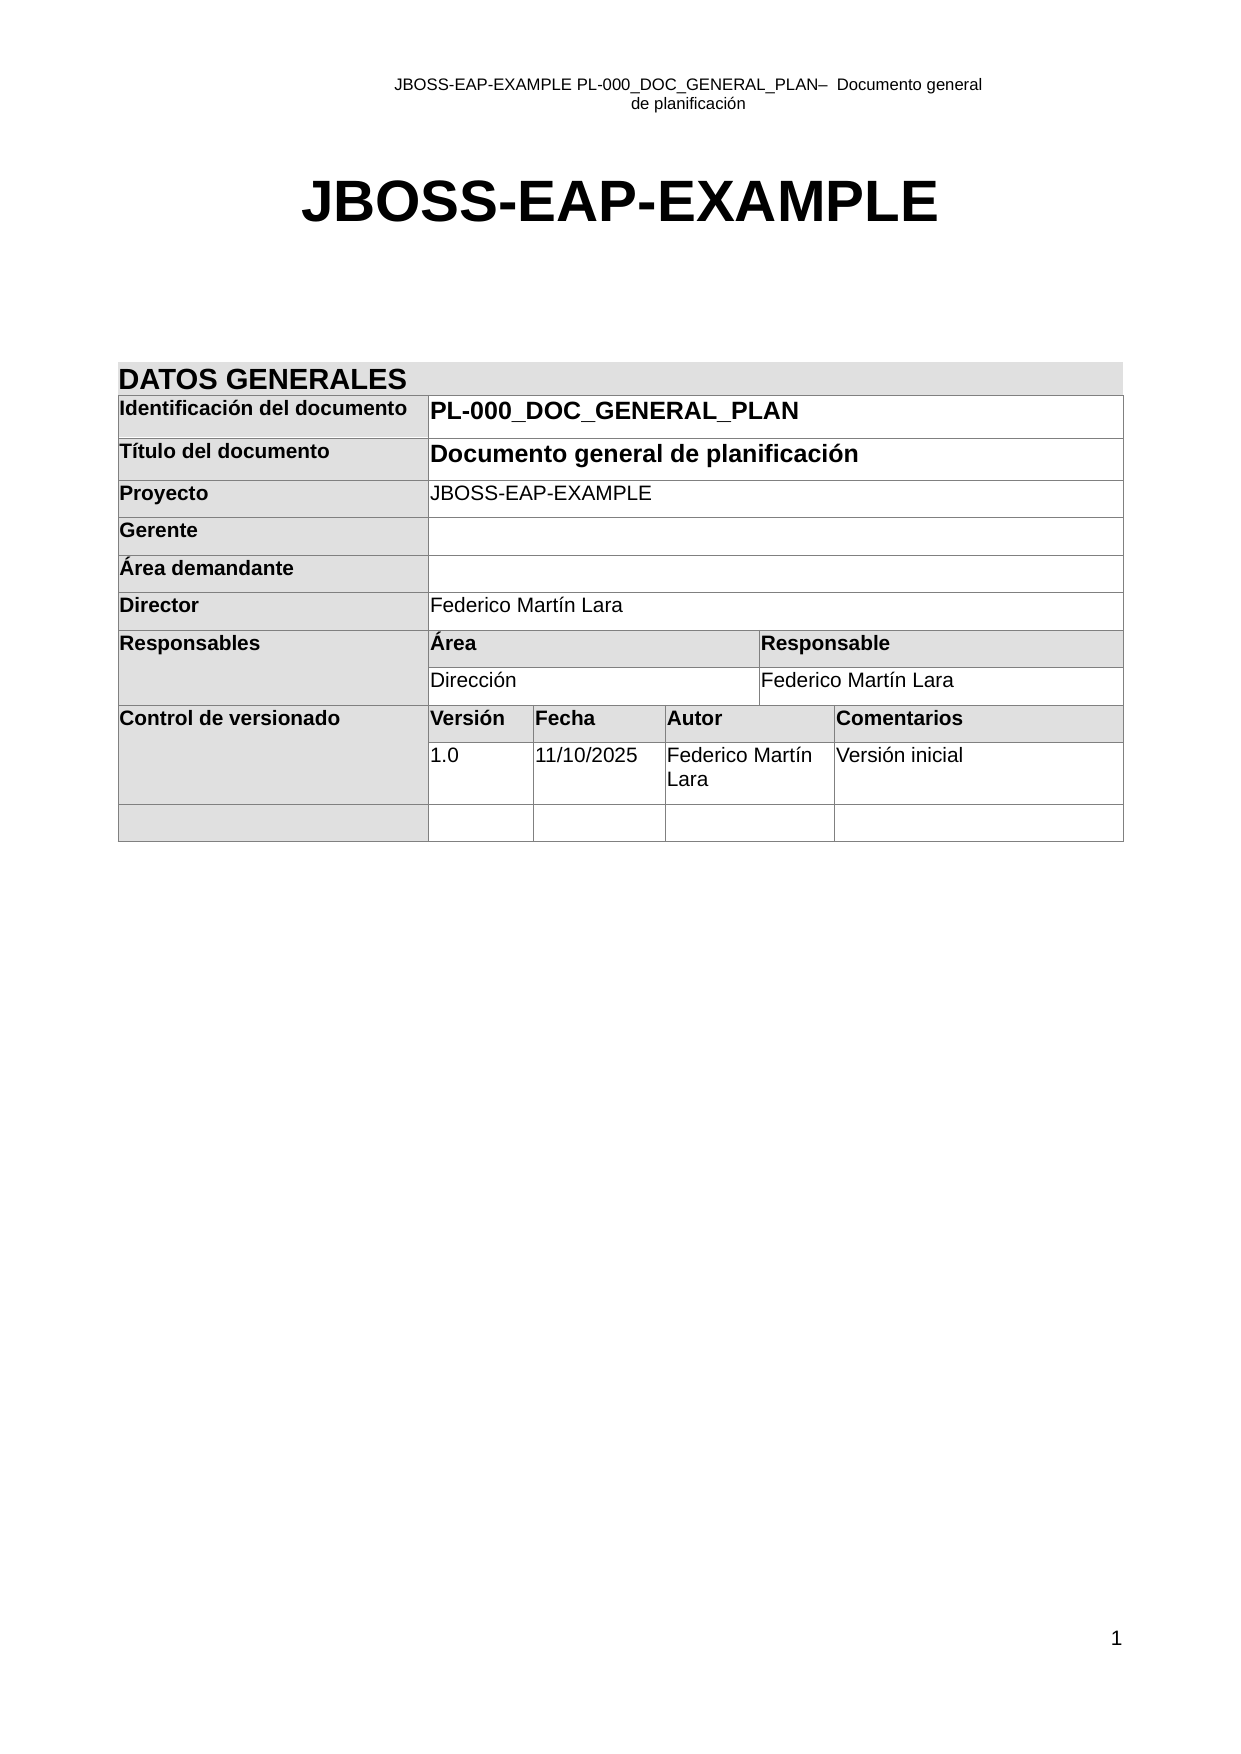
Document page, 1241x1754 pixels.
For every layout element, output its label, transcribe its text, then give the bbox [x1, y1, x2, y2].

table_cell [666, 805, 834, 841]
table_cell Versión inicial [835, 743, 1123, 804]
table_cell [835, 805, 1123, 841]
table_cell JBOSS-EAP-EXAMPLE [429, 481, 1123, 517]
table_cell Responsable [760, 631, 1123, 667]
table_cell Área demandante [119, 556, 428, 592]
table_cell Federico Martín Lara [760, 668, 1123, 705]
table_cell Área [429, 631, 759, 667]
table_cell 11/10/2025 [534, 743, 665, 804]
table_cell Autor [666, 706, 834, 742]
table_cell Versión [429, 706, 533, 742]
table_cell Fecha [534, 706, 665, 742]
table_cell Proyecto [119, 481, 428, 517]
table_cell Control de versionado [119, 706, 428, 804]
table_cell [429, 556, 1123, 592]
table_cell Dirección [429, 668, 759, 705]
table_cell Gerente [119, 518, 428, 555]
table_cell Identificación del documento [119, 396, 428, 437]
text JBOSS-EAP-EXAMPLE [118, 167, 1122, 234]
table_header DATOS GENERALES [118, 362, 1123, 395]
table_cell [119, 805, 428, 841]
table_cell Director [119, 593, 428, 630]
table_cell [429, 805, 533, 841]
table_cell [429, 518, 1123, 555]
table_cell Documento general de planificación [429, 439, 1123, 480]
table_cell Federico Martín Lara [429, 593, 1123, 630]
table_cell Comentarios [835, 706, 1123, 742]
table_cell 1.0 [429, 743, 533, 804]
table_cell [534, 805, 665, 841]
table_cell Título del documento [119, 439, 428, 480]
table_cell PL-000_DOC_GENERAL_PLAN [429, 396, 1123, 437]
table_cell Federico Martín Lara [666, 743, 834, 804]
table_cell Responsables [119, 631, 428, 705]
